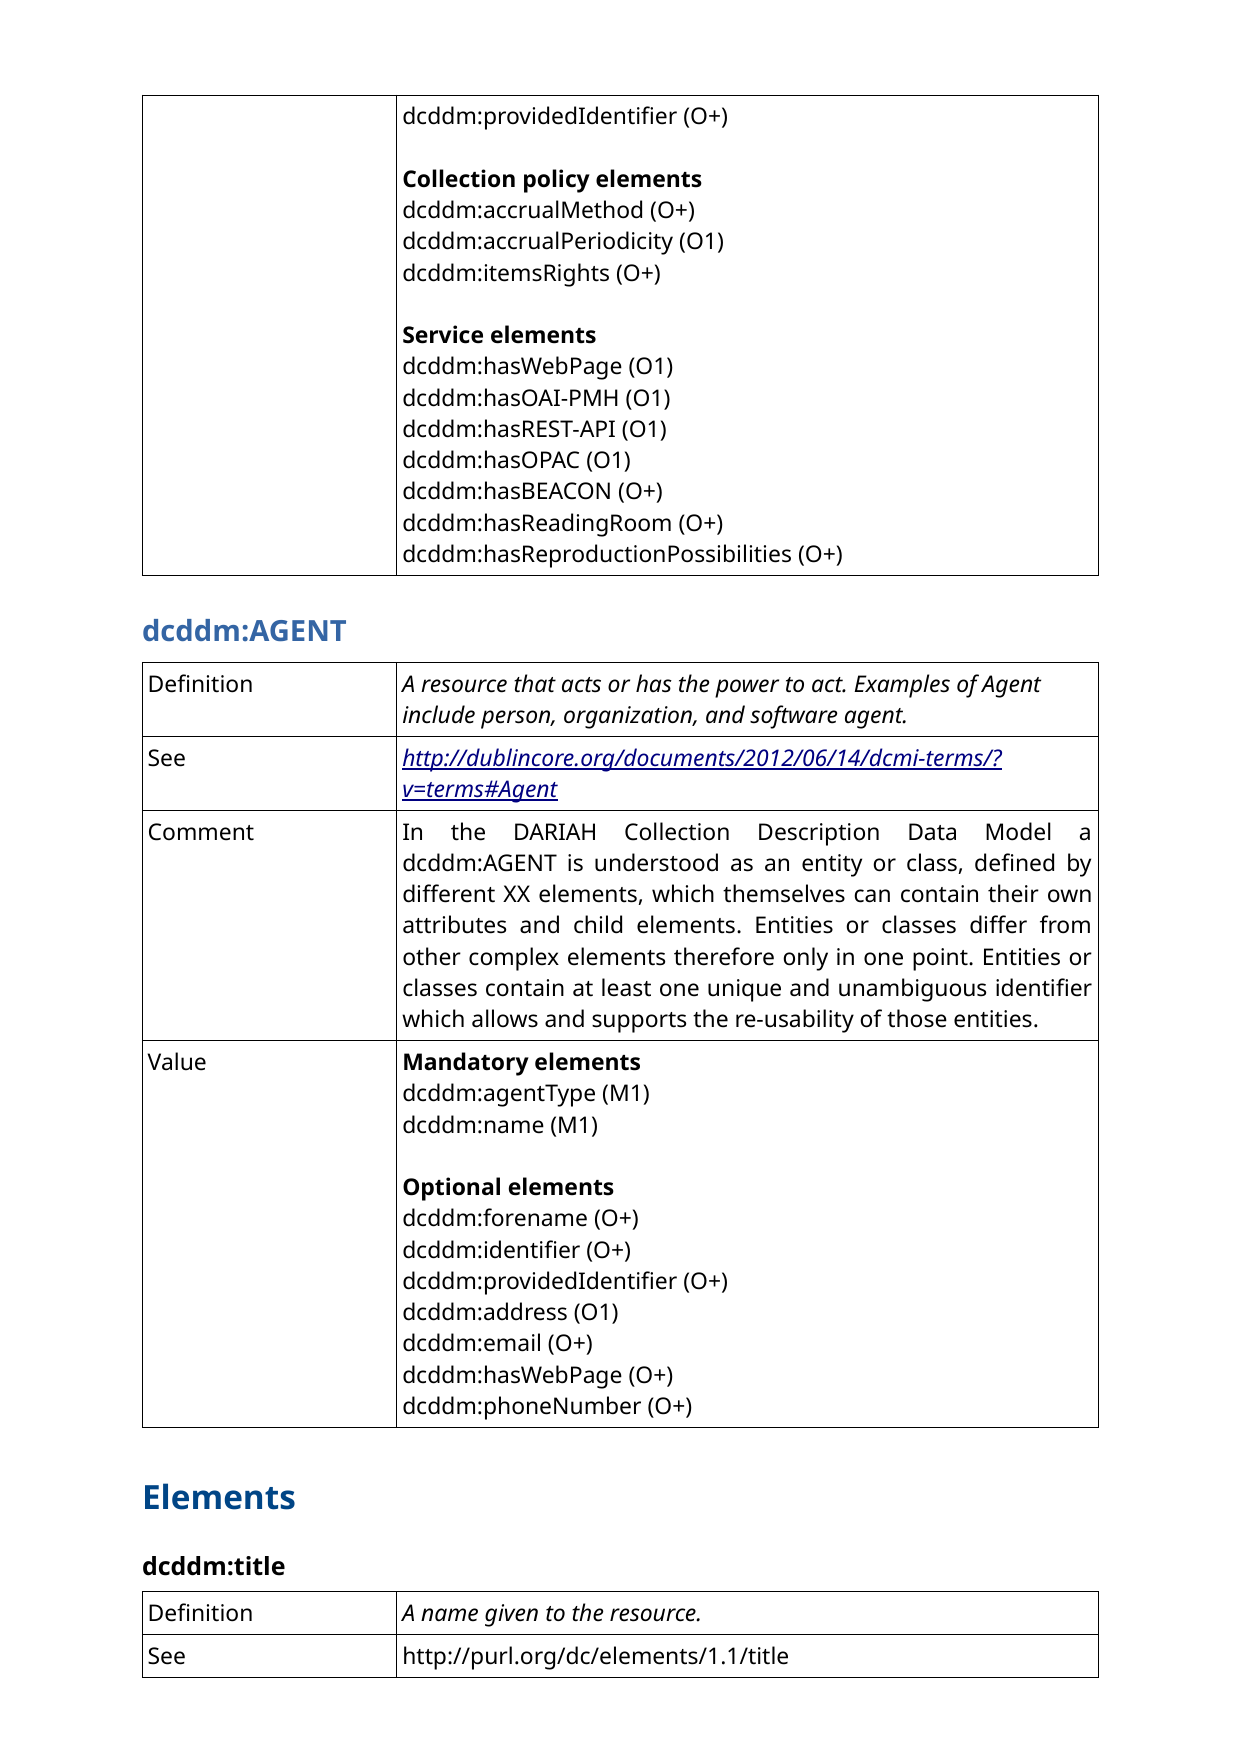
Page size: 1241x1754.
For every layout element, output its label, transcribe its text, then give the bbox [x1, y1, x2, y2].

table_cell Mandatory elements dcddm:agentType (M1) dcddm:name (M1) Optional elements dcddm:forename (O+) dcddm:identifier (O+) dcddm:providedIdentifier (O+) dcddm:address (O1) dcddm:email (O+) dcddm:hasWebPage (O+) dcddm:phoneNumber (O+) [397, 1041, 1098, 1427]
table_cell [143, 96, 396, 575]
table_header Definition [143, 1592, 396, 1634]
subtitle Elements [142, 1474, 1098, 1519]
table_cell Value [143, 1041, 396, 1427]
table_cell See [143, 1635, 396, 1677]
table_header Definition [143, 663, 396, 736]
subtitle dcddm:title [142, 1549, 1098, 1583]
table_header A resource that acts or has the power to act. Examples of Agent include person, organization, and software agent. [397, 663, 1098, 736]
table_cell http://purl.org/dc/elements/1.1/title [397, 1635, 1098, 1677]
table_cell dcddm:providedIdentifier (O+) Collection policy elements dcddm:accrualMethod (O+) dcddm:accrualPeriodicity (O1) dcddm:itemsRights (O+) Service elements dcddm:hasWebPage (O1) dcddm:hasOAI-PMH (O1) dcddm:hasREST-API (O1) dcddm:hasOPAC (O1) dcddm:hasBEACON (O+) dcddm:hasReadingRoom (O+) dcddm:hasReproductionPossibilities (O+) [397, 96, 1098, 575]
table_cell Comment [143, 811, 396, 1040]
table_cell In the DARIAH Collection Description Data Model a dcddm:AGENT is understood as an entity or class, defined by different XX elements, which themselves can contain their own attributes and child elements. Entities or classes differ from other complex elements therefore only in one point. Entities or classes contain at least one unique and unambiguous identifier which allows and supports the re-usability of those entities. [397, 811, 1098, 1040]
table_header A name given to the resource. [397, 1592, 1098, 1634]
table_cell http://dublincore.org/documents/2012/06/14/dcmi-terms/?v=terms#Agent [397, 737, 1098, 810]
table_cell See [143, 737, 396, 810]
subtitle dcddm:AGENT [142, 610, 1098, 650]
